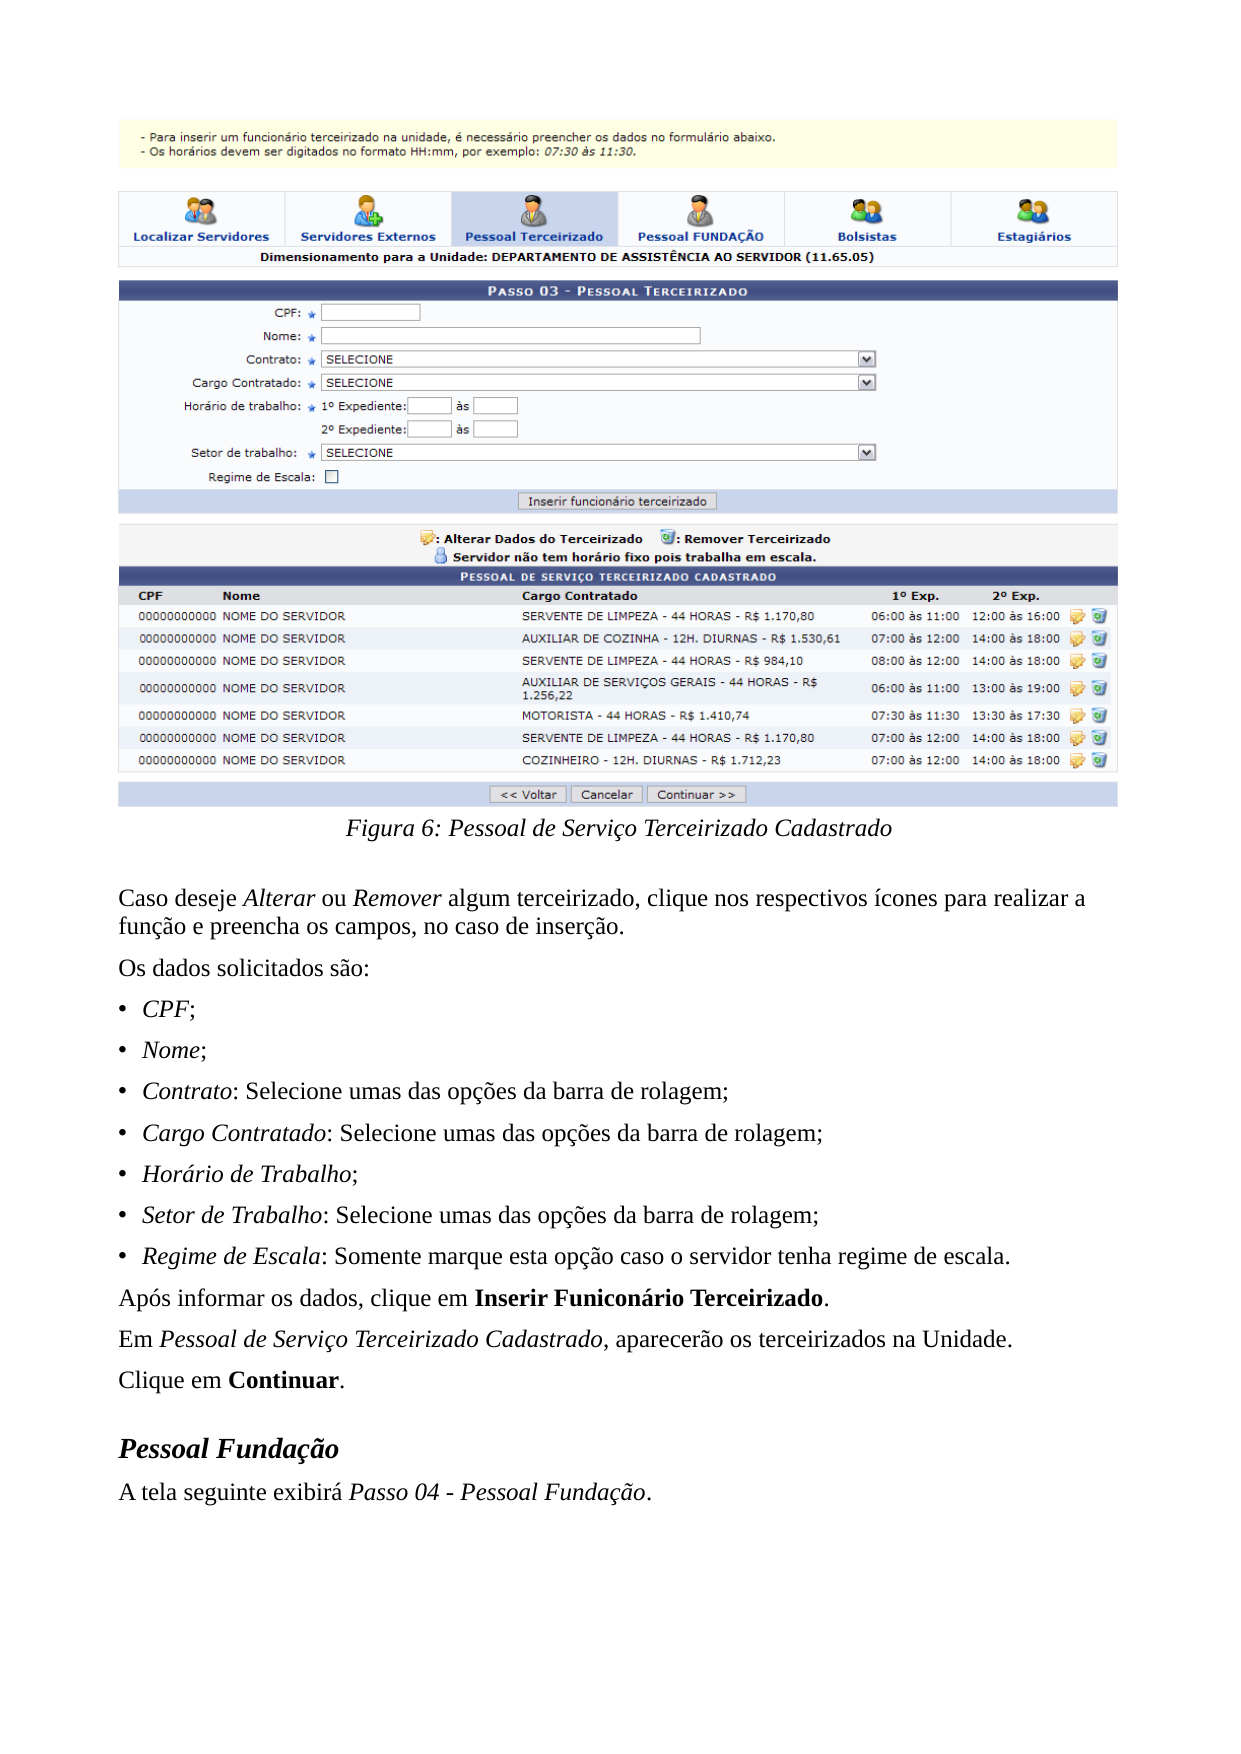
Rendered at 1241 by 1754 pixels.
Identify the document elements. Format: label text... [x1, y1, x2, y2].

text Caso deseje Alterar ou Remover algum terceirizado, clique nos respectivos ícones para realizar a função e preencha os campos, no caso de inserção. [118, 883, 1122, 940]
list Contrato: Selecione umas das opções da barra de rolagem; [118, 1076, 1122, 1105]
text Os dados solicitados são: [118, 953, 1122, 981]
subtitle Pessoal Fundação [118, 1431, 1122, 1465]
text Figura 6: Pessoal de Serviço Terceirizado Cadastrado [118, 813, 1122, 841]
list Cargo Contratado: Selecione umas das opções da barra de rolagem; [118, 1118, 1122, 1146]
text A tela seguinte exibirá Passo 04 - Pessoal Fundação. [118, 1477, 1122, 1506]
text Clique em Continuar. [118, 1365, 1122, 1394]
list Regime de Escala: Somente marque esta opção caso o servidor tenha regime de escala. [118, 1241, 1122, 1270]
picture [118, 118, 1123, 813]
text Em Pessoal de Serviço Terceirizado Cadastrado, aparecerão os terceirizados na Unidade. [118, 1324, 1122, 1353]
list Setor de Trabalho: Selecione umas das opções da barra de rolagem; [118, 1200, 1122, 1229]
text Após informar os dados, clique em Inserir Funiconário Terceirizado. [118, 1283, 1122, 1311]
list Horário de Trabalho; [118, 1159, 1122, 1188]
list CPF; [118, 994, 1122, 1023]
list Nome; [118, 1035, 1122, 1064]
